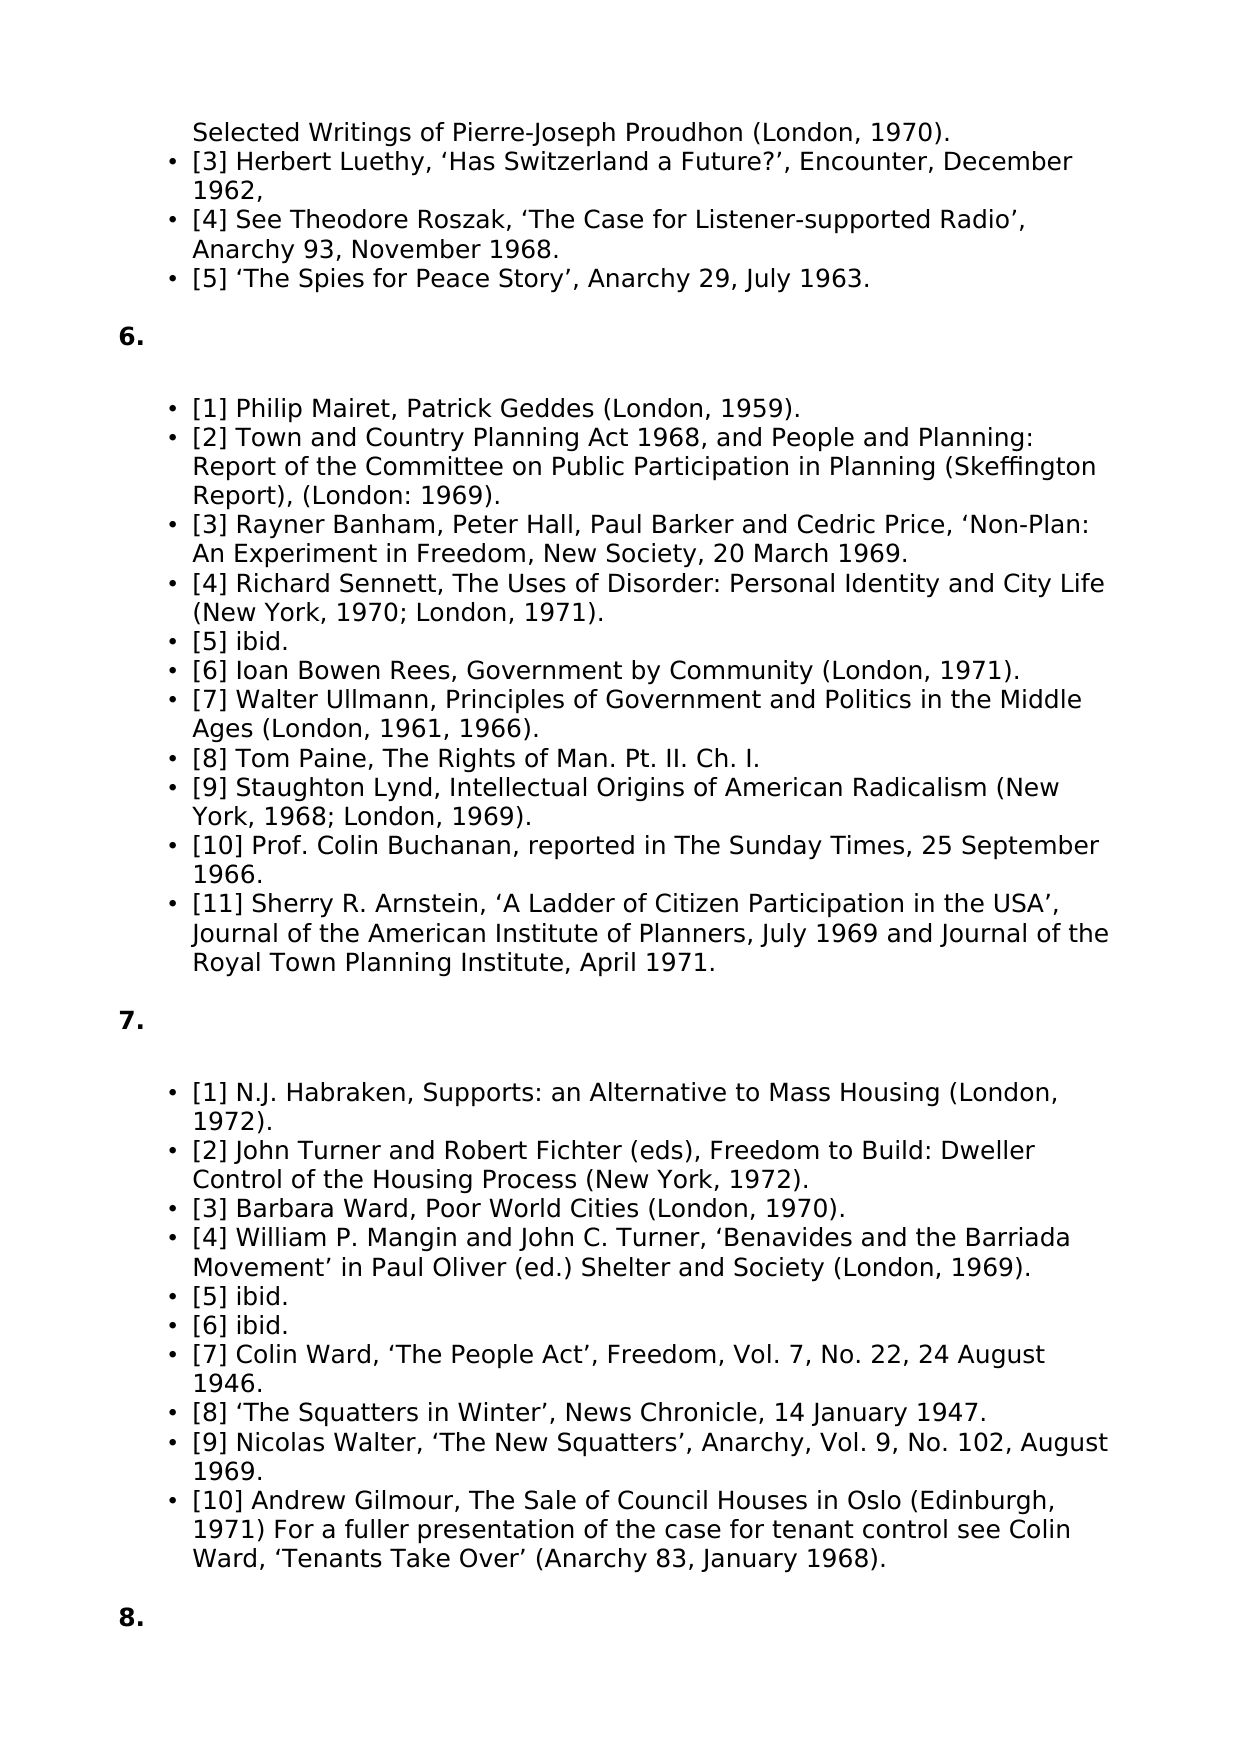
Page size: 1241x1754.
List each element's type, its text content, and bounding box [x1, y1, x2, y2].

list [6] Ioan Bowen Rees, Government by Community (London, 1971). [177, 656, 1122, 685]
list [7] Colin Ward, ‘The People Act’, Freedom, Vol. 7, No. 22, 24 August 1946. [177, 1340, 1122, 1398]
list [6] ibid. [177, 1311, 1122, 1340]
list [1] N.J. Habraken, Supports: an Alternative to Mass Housing (London, 1972). [177, 1078, 1122, 1136]
list [2] Town and Country Planning Act 1968, and People and Planning: Report of the Committee on Public Participation in Planning (Skeffington Report), (London: 1969). [177, 423, 1122, 510]
list Selected Writings of Pierre-Joseph Proudhon (London, 1970). [177, 118, 1122, 147]
text 6. [118, 323, 1122, 352]
list [8] ‘The Squatters in Winter’, News Chronicle, 14 January 1947. [177, 1398, 1122, 1428]
text 7. [118, 1007, 1122, 1036]
text 8. [118, 1603, 1122, 1632]
list [2] John Turner and Robert Fichter (eds), Freedom to Build: Dweller Control of the Housing Process (New York, 1972). [177, 1136, 1122, 1194]
list [3] Rayner Banham, Peter Hall, Paul Barker and Cedric Price, ‘Non-Plan: An Experiment in Freedom, New Society, 20 March 1969. [177, 510, 1122, 569]
list [9] Nicolas Walter, ‘The New Squatters’, Anarchy, Vol. 9, No. 102, August 1969. [177, 1428, 1122, 1486]
list [3] Herbert Luethy, ‘Has Switzerland a Future?’, Encounter, December 1962, [177, 147, 1122, 206]
list [8] Tom Paine, The Rights of Man. Pt. II. Ch. I. [177, 744, 1122, 773]
list [7] Walter Ullmann, Principles of Government and Politics in the Middle Ages (London, 1961, 1966). [177, 685, 1122, 744]
list [4] See Theodore Roszak, ‘The Case for Listener-supported Radio’, Anarchy 93, November 1968. [177, 206, 1122, 264]
list [4] William P. Mangin and John C. Turner, ‘Benavides and the Barriada Movement’ in Paul Oliver (ed.) Shelter and Society (London, 1969). [177, 1223, 1122, 1282]
list [3] Barbara Ward, Poor World Cities (London, 1970). [177, 1194, 1122, 1223]
list [1] Philip Mairet, Patrick Geddes (London, 1959). [177, 394, 1122, 423]
list [5] ibid. [177, 1282, 1122, 1311]
list [4] Richard Sennett, The Uses of Disorder: Personal Identity and City Life (New York, 1970; London, 1971). [177, 569, 1122, 627]
list [5] ‘The Spies for Peace Story’, Anarchy 29, July 1963. [177, 264, 1122, 293]
list [5] ibid. [177, 627, 1122, 656]
list [10] Andrew Gilmour, The Sale of Council Houses in Oslo (Edinburgh, 1971) For a fuller presentation of the case for tenant control see Colin Ward, ‘Tenants Take Over’ (Anarchy 83, January 1968). [177, 1486, 1122, 1573]
list [11] Sherry R. Arnstein, ‘A Ladder of Citizen Participation in the USA’, Journal of the American Institute of Planners, July 1969 and Journal of the Royal Town Planning Institute, April 1971. [177, 889, 1122, 977]
list [10] Prof. Colin Buchanan, reported in The Sunday Times, 25 September 1966. [177, 831, 1122, 889]
list [9] Staughton Lynd, Intellectual Origins of American Radicalism (New York, 1968; London, 1969). [177, 773, 1122, 831]
